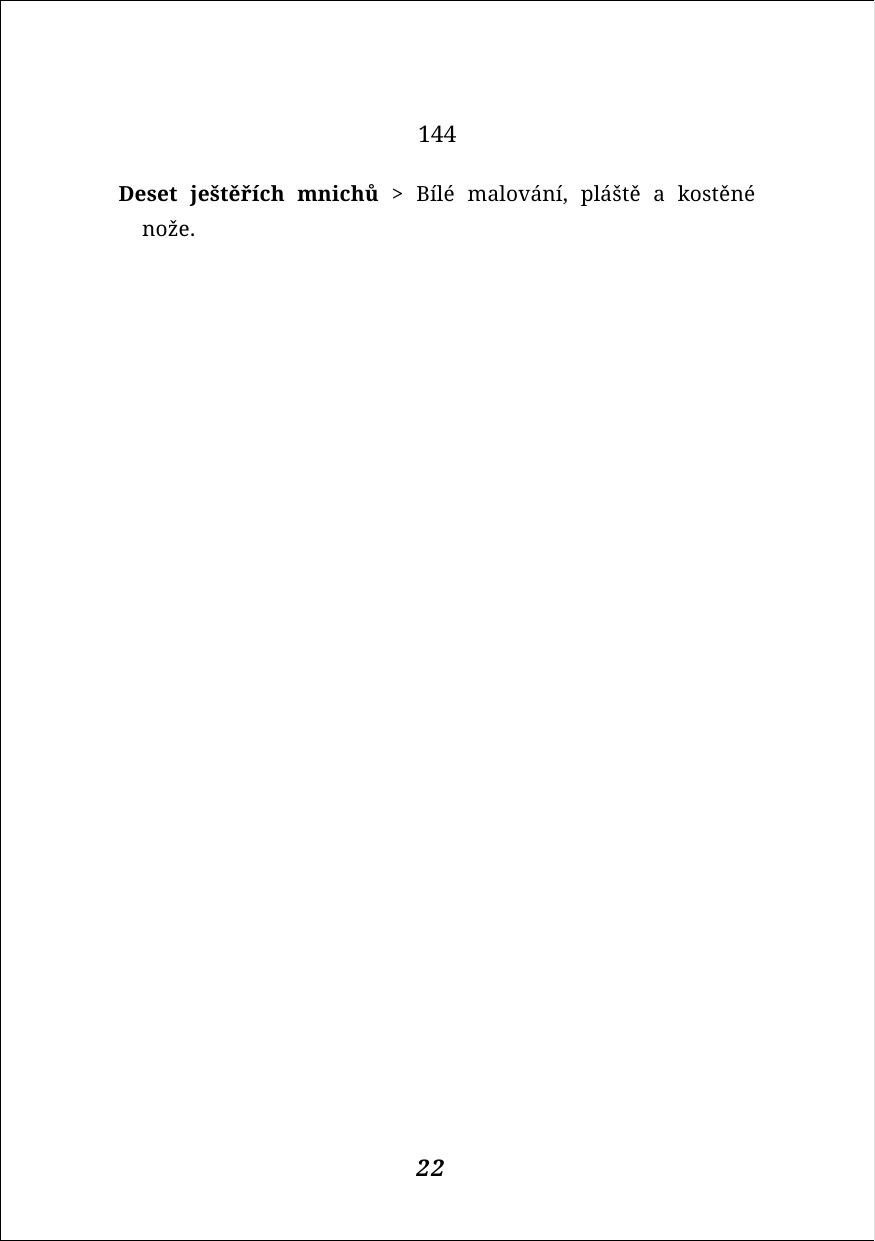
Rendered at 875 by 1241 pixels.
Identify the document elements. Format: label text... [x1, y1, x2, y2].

text Deset ještěřích mnichů > Bílé malování, pláště a kostěné nože. [118, 179, 756, 243]
